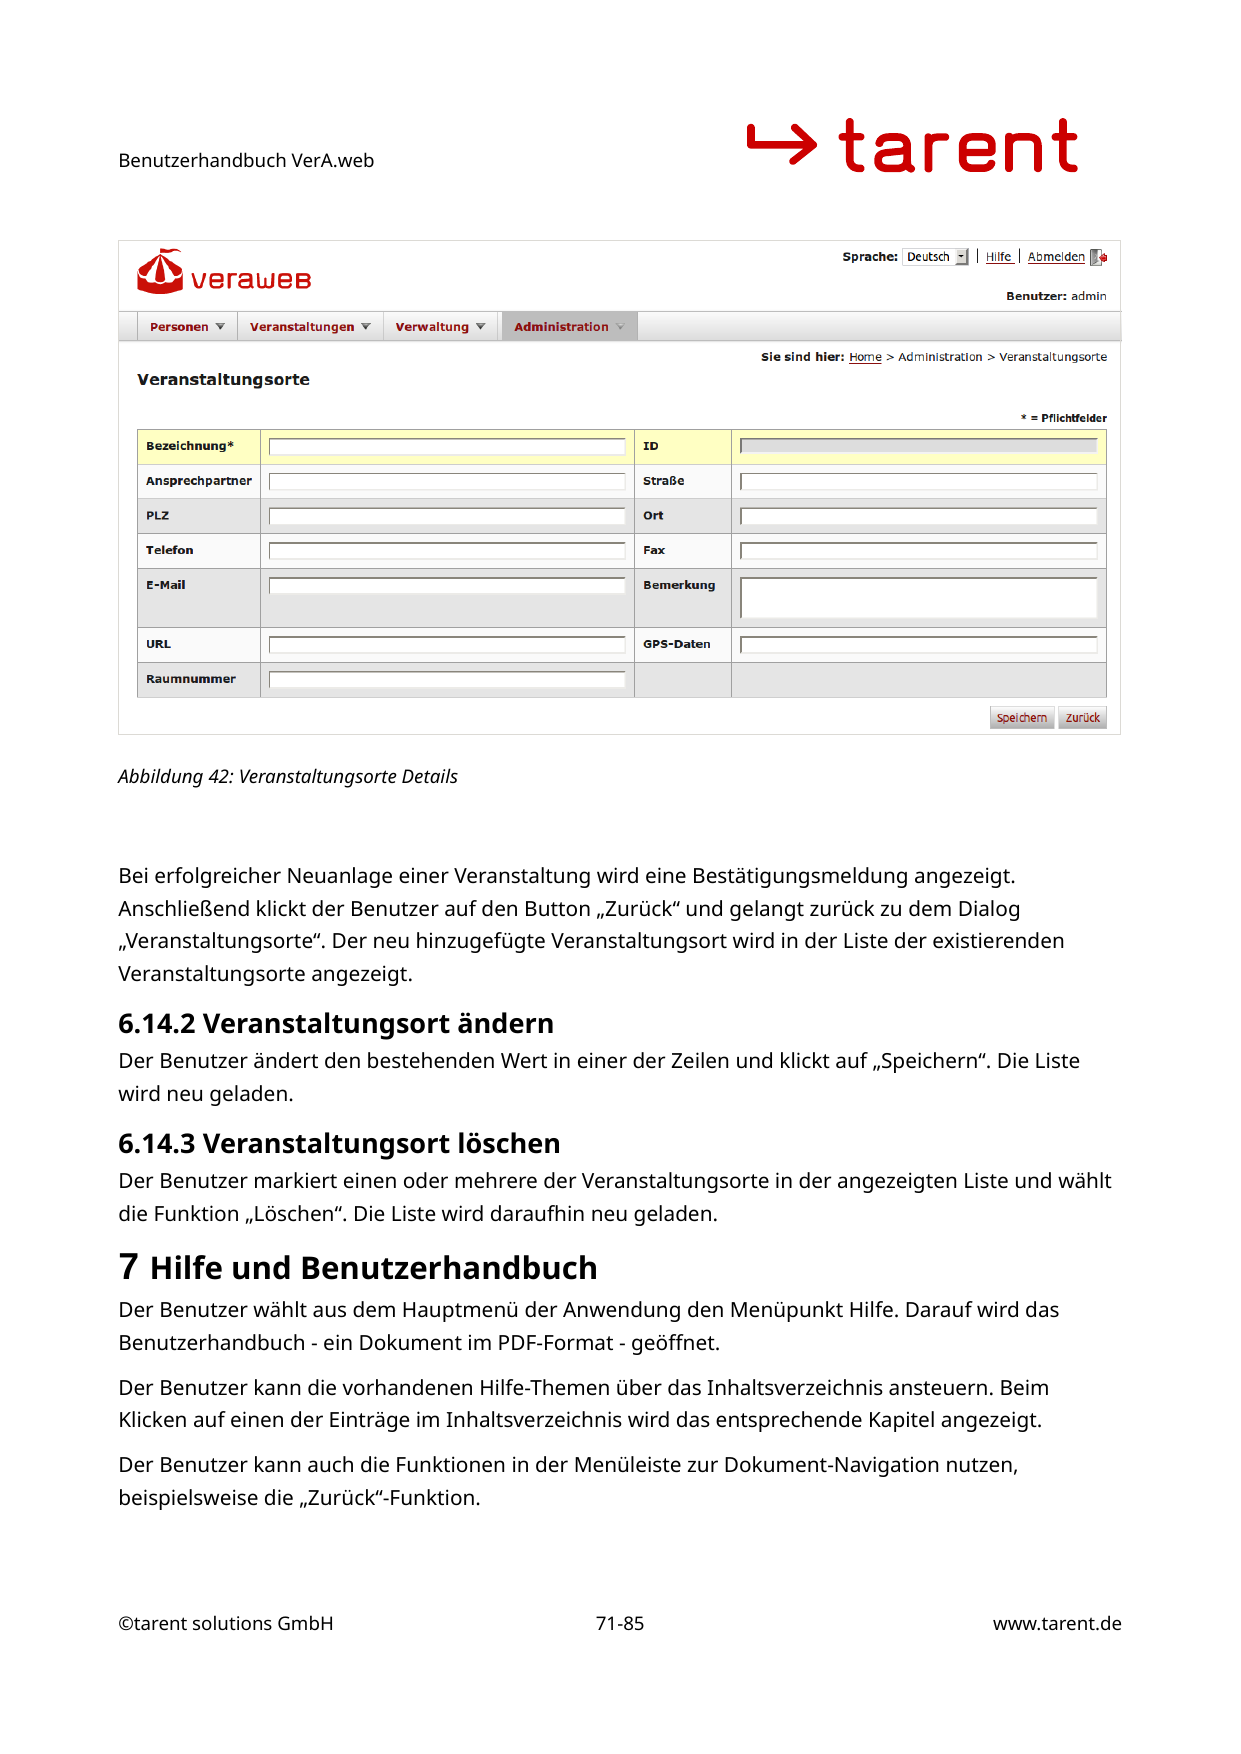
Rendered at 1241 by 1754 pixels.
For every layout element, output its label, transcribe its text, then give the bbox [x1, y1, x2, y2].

text Der Benutzer kann die vorhandenen Hilfe-Themen über das Inhaltsverzeichnis ansteuern. Beim Klicken auf einen der Einträge im Inhaltsverzeichnis wird das entsprechende Kapitel angezeigt. [118, 1373, 1122, 1434]
text Abbildung 42: Veranstaltungsorte Details [118, 736, 1122, 788]
picture [118, 240, 1122, 736]
text Der Benutzer markiert einen oder mehrere der Veranstaltungsorte in der angezeigten Liste und wählt die Funktion „Löschen“. Die Liste wird daraufhin neu geladen. [118, 1167, 1122, 1228]
text Der Benutzer wählt aus dem Hauptmenü der Anwendung den Menüpunkt Hilfe. Darauf wird das Benutzerhandbuch - ein Dokument im PDF-Format - geöffnet. [118, 1295, 1122, 1356]
subtitle Veranstaltungsort löschen [118, 1124, 1122, 1161]
text Der Benutzer kann auch die Funktionen in der Menüleiste zur Dokument-Navigation nutzen, beispielsweise die „Zurück“-Funktion. [118, 1450, 1122, 1511]
subtitle Veranstaltungsort ändern [118, 1004, 1122, 1041]
text Bei erfolgreicher Neuanlage einer Veranstaltung wird eine Bestätigungsmeldung angezeigt. Anschließend klickt der Benutzer auf den Button „Zurück“ und gelangt zurück zu dem Dialog „Veranstaltungsorte“. Der neu hinzugefügte Veranstaltungsort wird in der Liste der existierenden Veranstaltungsorte angezeigt. [118, 861, 1122, 988]
subtitle Hilfe und Benutzerhandbuch [118, 1244, 1122, 1288]
text Der Benutzer ändert den bestehenden Wert in einer der Zeilen und klickt auf „Speichern“. Die Liste wird neu geladen. [118, 1047, 1122, 1108]
